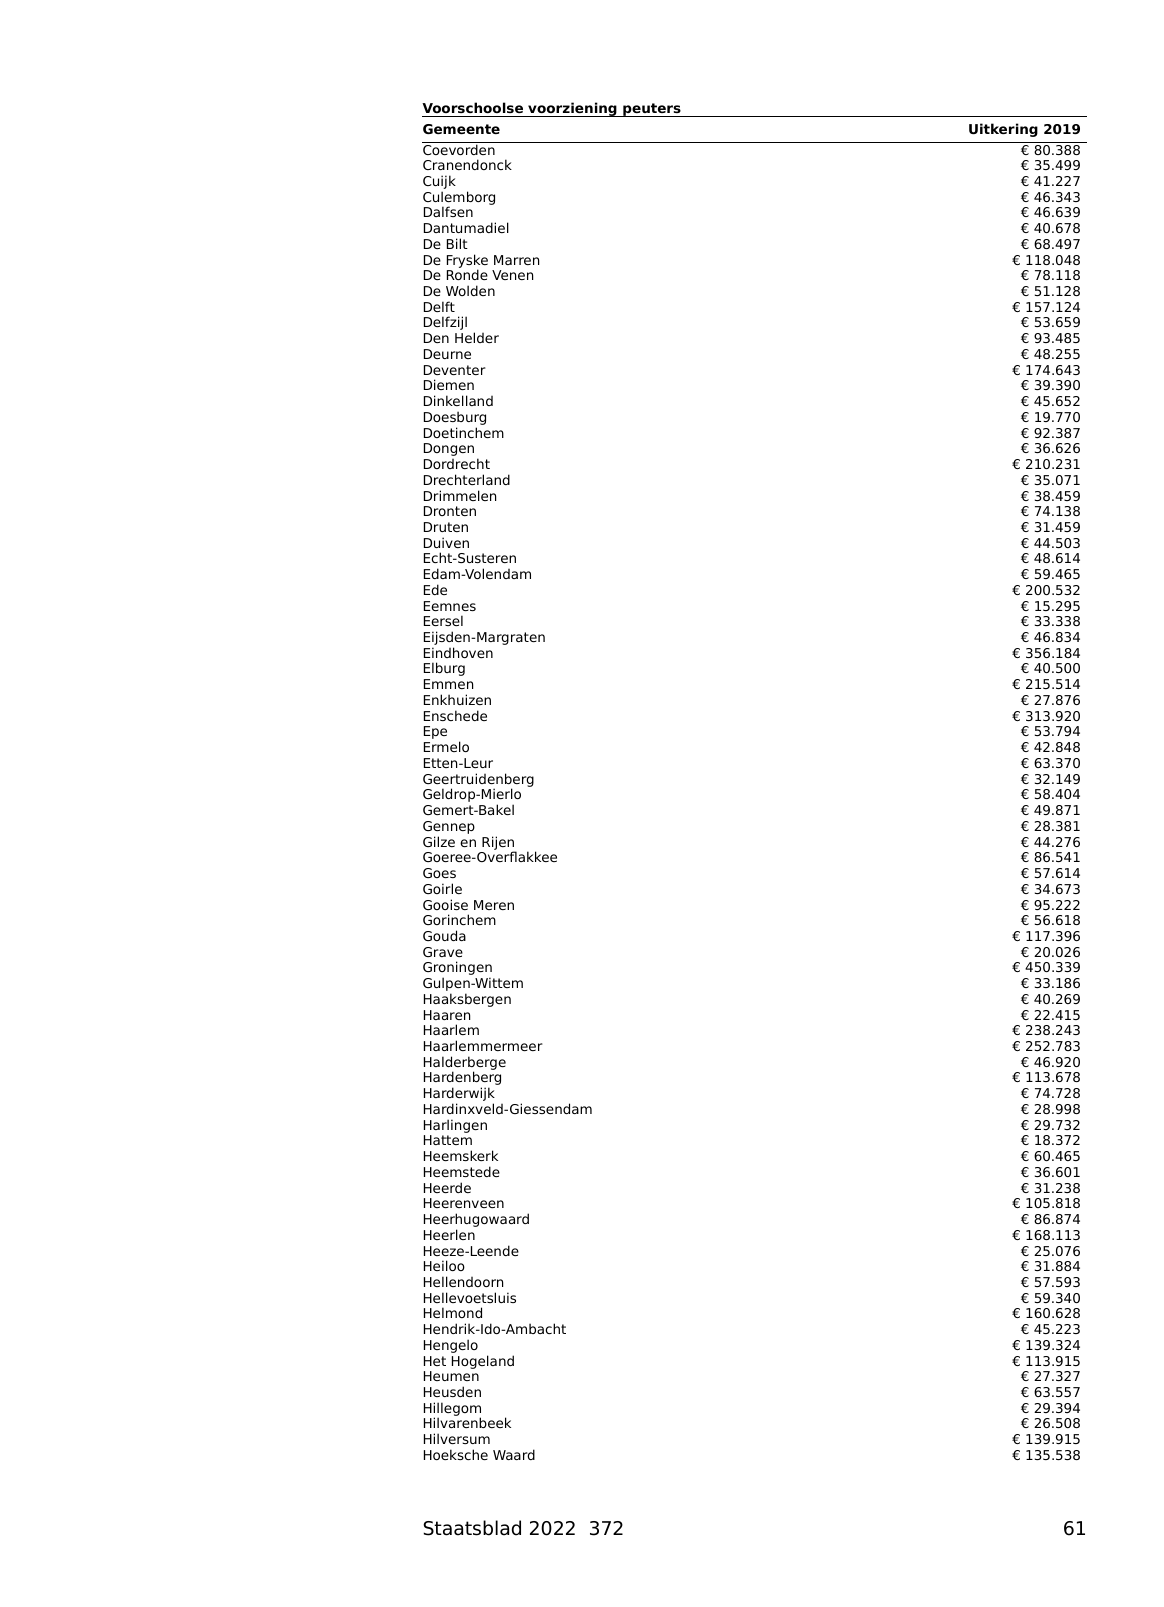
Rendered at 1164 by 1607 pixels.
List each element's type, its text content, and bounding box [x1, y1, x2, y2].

table_cell Eemnes [422, 599, 847, 614]
table_cell Drechterland [422, 473, 847, 488]
table_cell € 117.396 [847, 929, 1087, 944]
table_cell € 174.643 [847, 363, 1087, 378]
table_cell Goeree-Overflakkee [422, 850, 847, 866]
table_cell Emmen [422, 677, 847, 693]
table_cell € 27.876 [847, 693, 1087, 708]
table_cell € 53.659 [847, 315, 1087, 331]
table_cell € 27.327 [847, 1369, 1087, 1385]
table_cell € 238.243 [847, 1023, 1087, 1039]
table_cell Gooise Meren [422, 897, 847, 913]
table_cell Hattem [422, 1133, 847, 1149]
table_cell € 95.222 [847, 897, 1087, 913]
table_cell Helmond [422, 1306, 847, 1322]
table_cell Eijsden-Margraten [422, 630, 847, 646]
table_cell De Ronde Venen [422, 268, 847, 284]
table_cell € 113.915 [847, 1354, 1087, 1369]
table_cell Uitkering 2019 [847, 117, 1087, 142]
table_cell € 78.118 [847, 268, 1087, 284]
table_cell € 44.276 [847, 834, 1087, 850]
table_cell € 48.614 [847, 551, 1087, 567]
table_cell € 35.071 [847, 473, 1087, 488]
table_cell € 74.728 [847, 1086, 1087, 1102]
table_cell € 93.485 [847, 331, 1087, 347]
table_cell € 32.149 [847, 771, 1087, 787]
table_cell € 215.514 [847, 677, 1087, 693]
table_cell Gouda [422, 929, 847, 944]
table_cell Goirle [422, 882, 847, 897]
table_cell € 51.128 [847, 284, 1087, 299]
table_cell € 59.340 [847, 1291, 1087, 1306]
table_cell € 135.538 [847, 1448, 1087, 1463]
table_cell Heemstede [422, 1165, 847, 1180]
table_cell € 63.370 [847, 756, 1087, 771]
table_cell € 42.848 [847, 740, 1087, 756]
table_cell € 31.459 [847, 520, 1087, 536]
table_cell Eersel [422, 614, 847, 630]
table_cell Hoeksche Waard [422, 1448, 847, 1463]
table_cell Geldrop-Mierlo [422, 787, 847, 803]
table_cell Hillegom [422, 1401, 847, 1416]
table_cell € 46.834 [847, 630, 1087, 646]
table_cell € 210.231 [847, 457, 1087, 473]
table_cell Haaren [422, 1008, 847, 1023]
table_cell Gulpen-Wittem [422, 976, 847, 992]
table_cell Drimmelen [422, 488, 847, 504]
table_cell Doesburg [422, 410, 847, 425]
table_cell € 46.639 [847, 205, 1087, 221]
table_cell € 45.652 [847, 394, 1087, 410]
table_cell € 92.387 [847, 425, 1087, 441]
table_cell € 33.186 [847, 976, 1087, 992]
table_cell € 18.372 [847, 1133, 1087, 1149]
table_cell Deurne [422, 347, 847, 362]
table_cell € 40.678 [847, 221, 1087, 237]
table_cell € 86.541 [847, 850, 1087, 866]
table_cell Ermelo [422, 740, 847, 756]
table_cell Coevorden [422, 143, 847, 158]
table_cell € 53.794 [847, 724, 1087, 740]
table_cell € 57.593 [847, 1275, 1087, 1291]
table_cell Gilze en Rijen [422, 834, 847, 850]
table_cell Hilversum [422, 1432, 847, 1448]
table_cell Hardenberg [422, 1070, 847, 1086]
table_cell € 105.818 [847, 1196, 1087, 1212]
table_cell Heerlen [422, 1228, 847, 1243]
table_cell Enschede [422, 709, 847, 724]
table_cell Elburg [422, 661, 847, 677]
table_cell Hendrik-Ido-Ambacht [422, 1322, 847, 1338]
table_cell Delfzijl [422, 315, 847, 331]
table_cell € 41.227 [847, 174, 1087, 189]
table_cell Haarlemmermeer [422, 1039, 847, 1054]
table_cell Den Helder [422, 331, 847, 347]
table_cell € 35.499 [847, 158, 1087, 174]
table_cell € 60.465 [847, 1149, 1087, 1165]
table_cell Doetinchem [422, 425, 847, 441]
table_cell Dordrecht [422, 457, 847, 473]
table_cell € 450.339 [847, 960, 1087, 976]
table_cell Druten [422, 520, 847, 536]
table_cell Cranendonck [422, 158, 847, 174]
table_cell € 29.394 [847, 1401, 1087, 1416]
table_cell € 252.783 [847, 1039, 1087, 1054]
table_header Voorschoolse voorziening peuters [422, 100, 1087, 116]
table_cell € 19.770 [847, 410, 1087, 425]
table_cell € 44.503 [847, 536, 1087, 551]
table_cell Deventer [422, 363, 847, 378]
table_cell Ede [422, 583, 847, 598]
table_cell Dinkelland [422, 394, 847, 410]
table_cell Heemskerk [422, 1149, 847, 1165]
table_cell € 80.388 [847, 143, 1087, 158]
table_cell € 39.390 [847, 378, 1087, 394]
table_cell Geertruidenberg [422, 771, 847, 787]
table_cell Harlingen [422, 1118, 847, 1133]
table_cell € 139.915 [847, 1432, 1087, 1448]
table_cell € 25.076 [847, 1243, 1087, 1259]
table_cell € 157.124 [847, 300, 1087, 315]
table_cell € 46.920 [847, 1055, 1087, 1070]
table_cell € 118.048 [847, 253, 1087, 268]
table_cell € 29.732 [847, 1118, 1087, 1133]
table_cell Enkhuizen [422, 693, 847, 708]
table_cell Hardinxveld-Giessendam [422, 1102, 847, 1117]
table_cell Hengelo [422, 1338, 847, 1353]
table_cell € 36.626 [847, 441, 1087, 457]
table_cell Heerenveen [422, 1196, 847, 1212]
table_cell Cuijk [422, 174, 847, 189]
table_cell Grave [422, 945, 847, 960]
table_cell Hellevoetsluis [422, 1291, 847, 1306]
table_cell Delft [422, 300, 847, 315]
table_cell € 45.223 [847, 1322, 1087, 1338]
table_cell De Wolden [422, 284, 847, 299]
table_cell Hellendoorn [422, 1275, 847, 1291]
table_cell € 33.338 [847, 614, 1087, 630]
table_cell Epe [422, 724, 847, 740]
table_cell € 113.678 [847, 1070, 1087, 1086]
table_cell Heeze-Leende [422, 1243, 847, 1259]
table_cell € 20.026 [847, 945, 1087, 960]
table_cell € 49.871 [847, 803, 1087, 819]
table_cell € 68.497 [847, 237, 1087, 252]
table_cell € 160.628 [847, 1306, 1087, 1322]
table_cell Dantumadiel [422, 221, 847, 237]
table_cell Gorinchem [422, 913, 847, 929]
table_cell Haaksbergen [422, 992, 847, 1007]
table_cell € 36.601 [847, 1165, 1087, 1180]
table_cell Harderwijk [422, 1086, 847, 1102]
table_cell € 139.324 [847, 1338, 1087, 1353]
table_cell € 63.557 [847, 1385, 1087, 1401]
table_cell De Fryske Marren [422, 253, 847, 268]
table_cell € 22.415 [847, 1008, 1087, 1023]
table_cell € 26.508 [847, 1416, 1087, 1432]
table_cell Eindhoven [422, 646, 847, 661]
table_cell Heumen [422, 1369, 847, 1385]
table_cell Heerde [422, 1180, 847, 1196]
table_cell € 356.184 [847, 646, 1087, 661]
table_cell Goes [422, 866, 847, 882]
table_cell Gemert-Bakel [422, 803, 847, 819]
table_cell De Bilt [422, 237, 847, 252]
table_cell Het Hogeland [422, 1354, 847, 1369]
table_cell Halderberge [422, 1055, 847, 1070]
table_cell Heiloo [422, 1259, 847, 1275]
table_cell Etten-Leur [422, 756, 847, 771]
table_cell Gennep [422, 819, 847, 834]
table_cell Haarlem [422, 1023, 847, 1039]
table_cell € 28.381 [847, 819, 1087, 834]
table_cell € 200.532 [847, 583, 1087, 598]
table_cell € 168.113 [847, 1228, 1087, 1243]
table_cell Echt-Susteren [422, 551, 847, 567]
table_cell € 15.295 [847, 599, 1087, 614]
table_cell € 40.269 [847, 992, 1087, 1007]
table_cell Dongen [422, 441, 847, 457]
table_cell Groningen [422, 960, 847, 976]
table_cell € 31.238 [847, 1180, 1087, 1196]
table_cell € 56.618 [847, 913, 1087, 929]
table_cell Duiven [422, 536, 847, 551]
table_cell € 58.404 [847, 787, 1087, 803]
table_cell € 28.998 [847, 1102, 1087, 1117]
table_cell € 313.920 [847, 709, 1087, 724]
table_cell Edam-Volendam [422, 567, 847, 583]
table_cell € 46.343 [847, 190, 1087, 205]
table_cell € 74.138 [847, 504, 1087, 520]
table_cell € 31.884 [847, 1259, 1087, 1275]
table_cell Heusden [422, 1385, 847, 1401]
table_cell Diemen [422, 378, 847, 394]
table_cell € 57.614 [847, 866, 1087, 882]
table_cell € 40.500 [847, 661, 1087, 677]
table_cell € 34.673 [847, 882, 1087, 897]
table_cell Dalfsen [422, 205, 847, 221]
table_cell € 86.874 [847, 1212, 1087, 1228]
table_cell Hilvarenbeek [422, 1416, 847, 1432]
table_cell Dronten [422, 504, 847, 520]
table_cell Culemborg [422, 190, 847, 205]
table_cell € 38.459 [847, 488, 1087, 504]
table_cell € 59.465 [847, 567, 1087, 583]
table_cell € 48.255 [847, 347, 1087, 362]
table_cell Gemeente [422, 117, 847, 142]
table_cell Heerhugowaard [422, 1212, 847, 1228]
